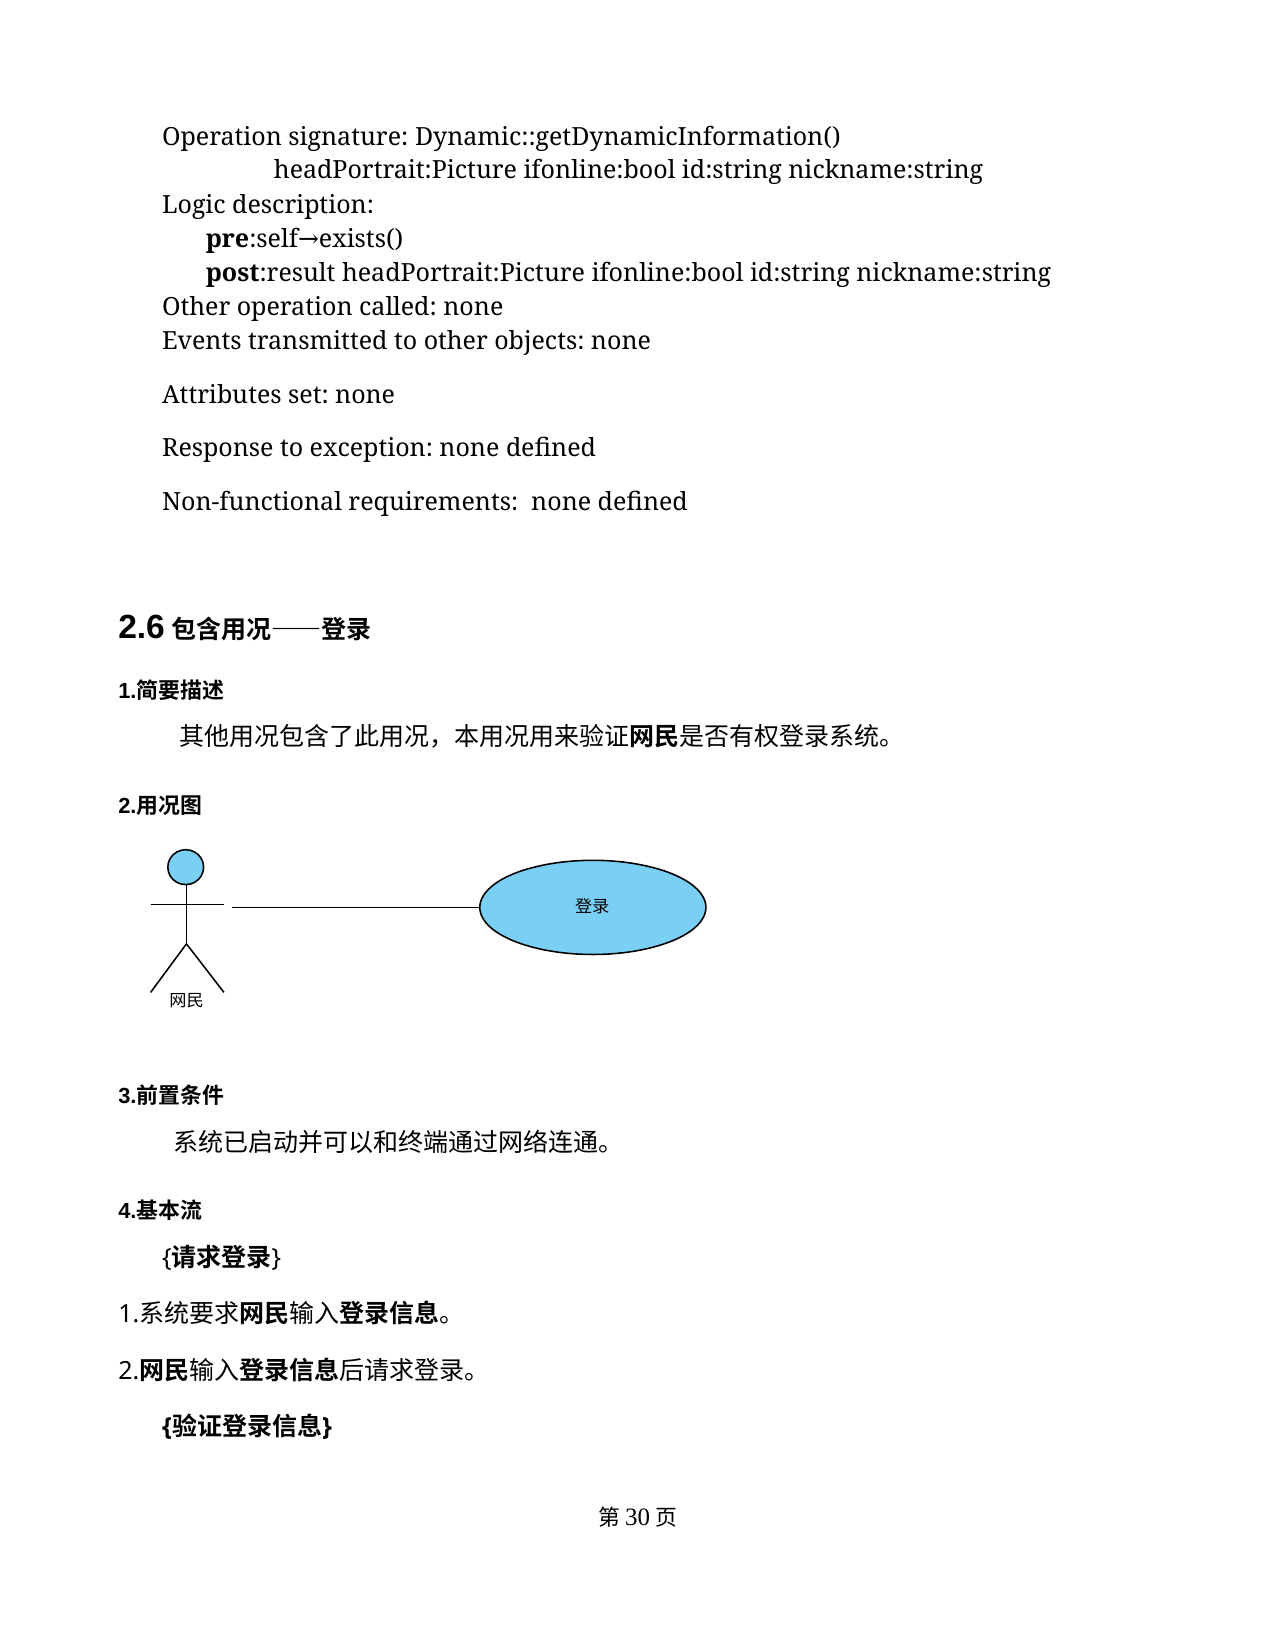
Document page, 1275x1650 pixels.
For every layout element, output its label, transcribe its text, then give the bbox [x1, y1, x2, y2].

text pre:self→exists() [118, 220, 1157, 254]
text Events transmitted to other objects: none [118, 322, 1157, 357]
subtitle 4.基本流 [118, 1193, 1157, 1225]
subtitle 1.简要描述 [118, 673, 1157, 704]
text 1.系统要求网民输入登录信息。 [118, 1294, 1157, 1330]
text Operation signature: Dynamic::getDynamicInformation() [118, 118, 1157, 152]
subtitle 3.前置条件 [118, 1078, 1157, 1110]
text Other operation called: none [118, 288, 1157, 322]
text Attributes set: none [118, 376, 1157, 410]
text 系统已启动并可以和终端通过网络连通。 [118, 1123, 1157, 1159]
text Logic description: [118, 186, 1157, 220]
text Non-functional requirements: none defined [118, 484, 1157, 518]
text headPortrait:Picture ifonline:bool id:string nickname:string [118, 152, 1157, 186]
text 2.网民输入登录信息后请求登录。 [118, 1350, 1157, 1386]
text {验证登录信息} [118, 1406, 1157, 1443]
text {请求登录} [118, 1238, 1157, 1274]
text 其他用况包含了此用况，本用况用来验证网民是否有权登录系统。 [118, 717, 1157, 753]
subtitle 2.6包含用况——登录 [118, 607, 1157, 646]
text Response to exception: none defined [118, 430, 1157, 464]
subtitle 2.用况图 [118, 788, 1157, 819]
text post:result headPortrait:Picture ifonline:bool id:string nickname:string [118, 254, 1157, 288]
